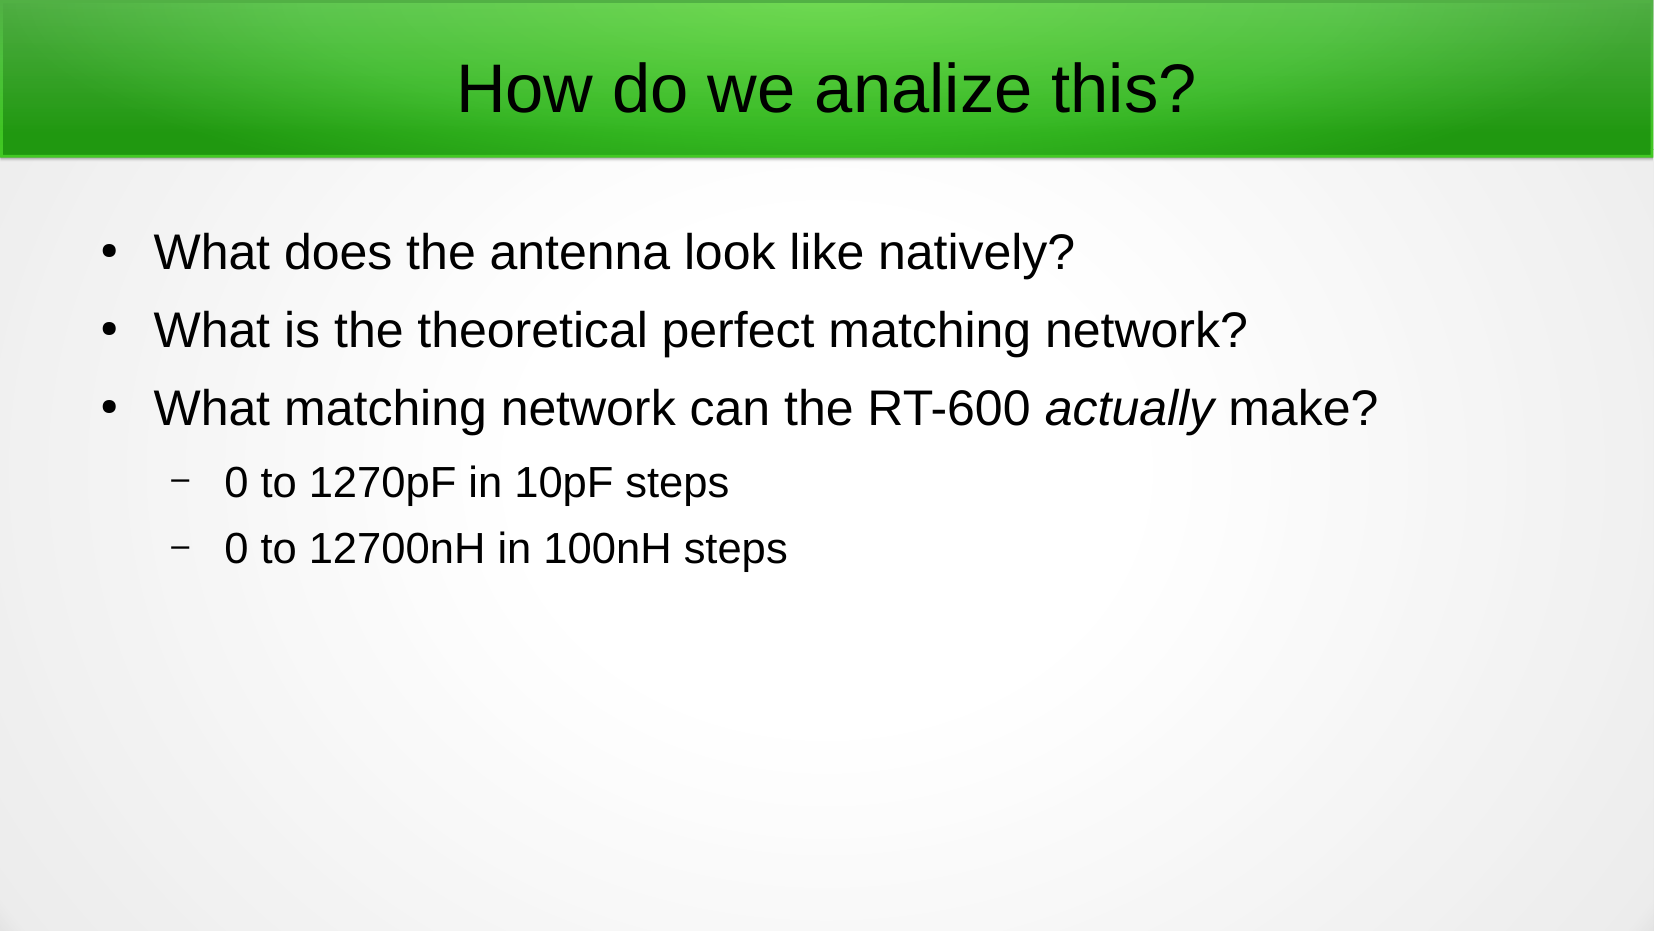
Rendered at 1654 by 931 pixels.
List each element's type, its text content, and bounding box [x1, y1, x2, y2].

list What does the antenna look like natively? What is the theoretical perfect matching network? What matching network can the RT-600 actually make? 0 to 1270pF in 10pF steps 0 to 12700nH in 100nH steps [82, 224, 1571, 764]
title How do we analize this? [82, 35, 1571, 142]
